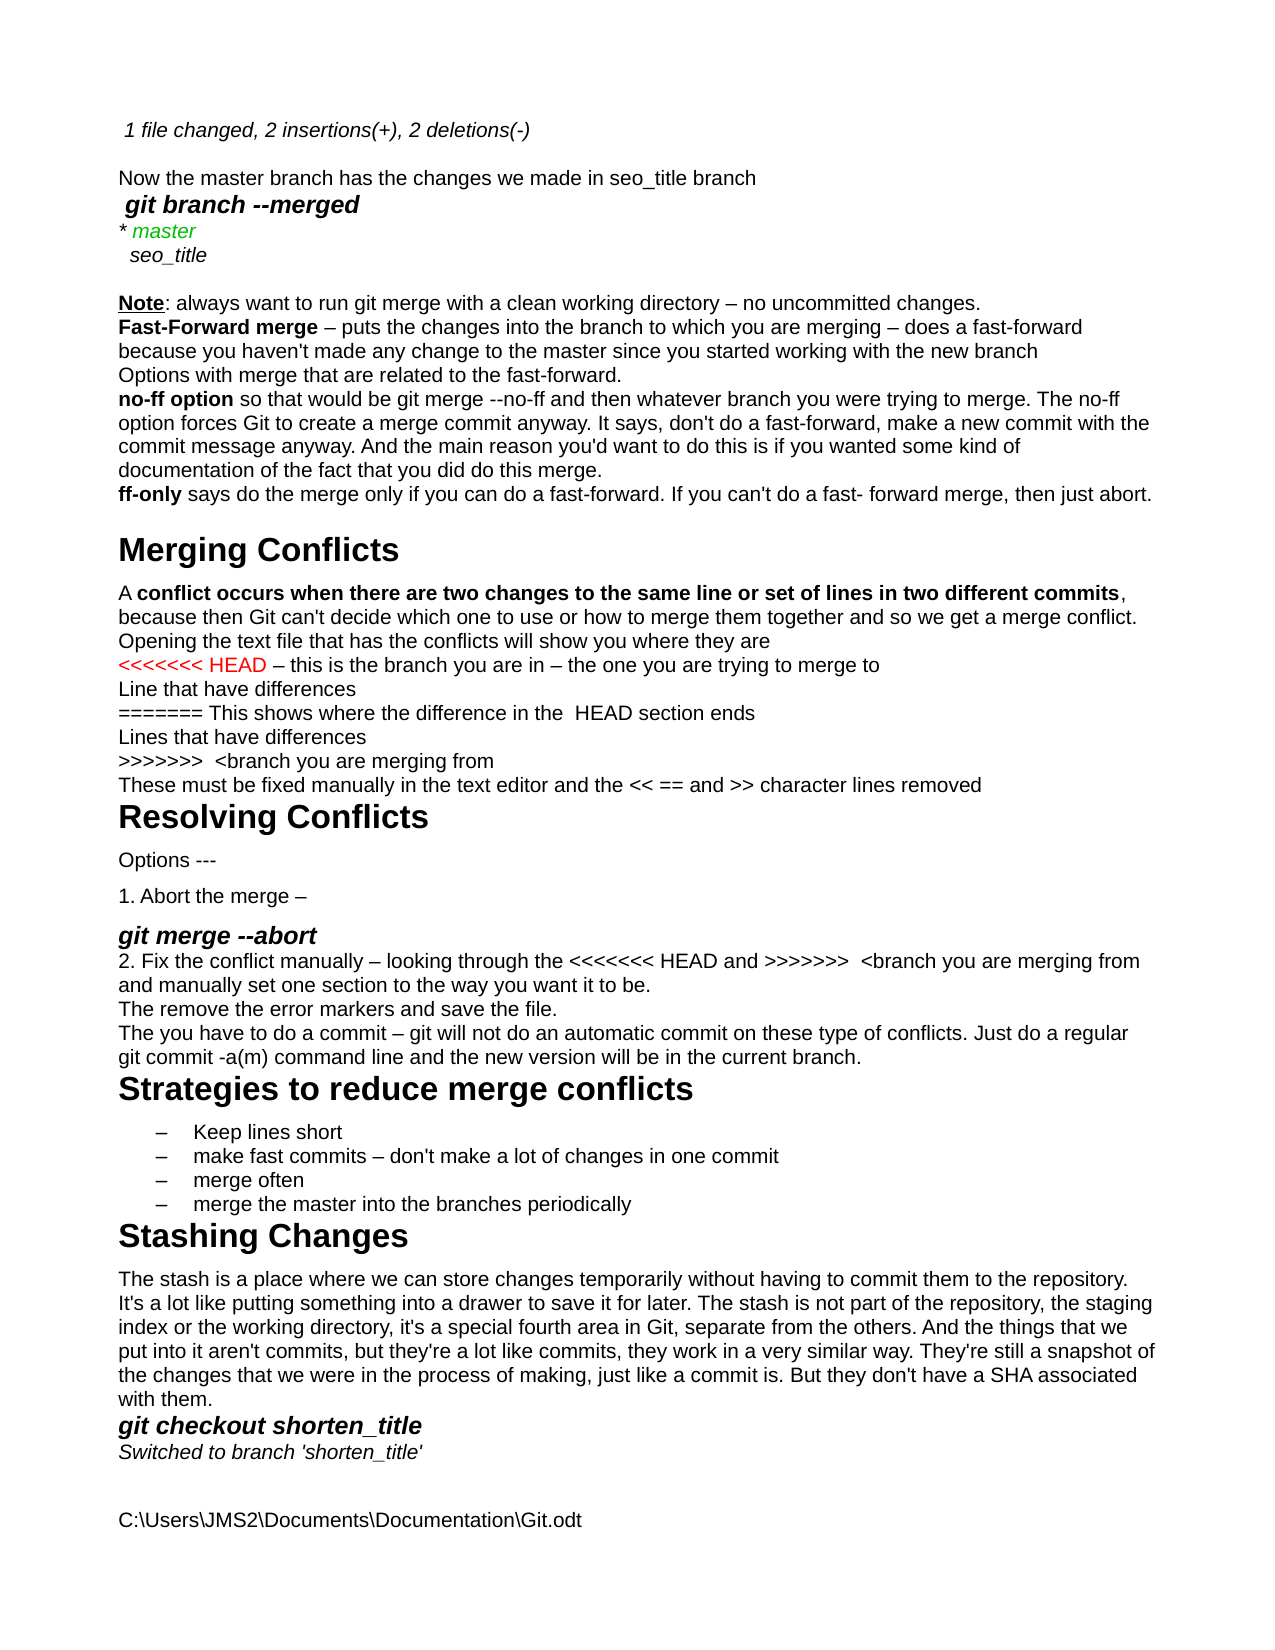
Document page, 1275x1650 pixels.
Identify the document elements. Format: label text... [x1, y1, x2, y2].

text >>>>>>> <branch you are merging from [118, 749, 1157, 773]
list Keep lines short [156, 1120, 1157, 1144]
text <<<<<<< HEAD – this is the branch you are in – the one you are trying to merge to [118, 653, 1157, 677]
text Options with merge that are related to the fast-forward. [118, 362, 1157, 386]
text git checkout shorten_title [118, 1411, 1157, 1440]
text ff-only says do the merge only if you can do a fast-forward. If you can't do a fast- forward merge, then just abort. [118, 482, 1157, 506]
text git merge --abort [118, 921, 1157, 949]
text Now the master branch has the changes we made in seo_title branch [118, 166, 1157, 190]
text The you have to do a commit – git will not do an automatic commit on these type of conflicts. Just do a regular git commit -a(m) command line and the new version will be in the current branch. [118, 1021, 1157, 1069]
text Fast-Forward merge – puts the changes into the branch to which you are merging – does a fast-forward because you haven't made any change to the master since you started working with the new branch [118, 314, 1157, 362]
text Options --- [118, 848, 1157, 872]
text These must be fixed manually in the text editor and the << == and >> character lines removed [118, 773, 1157, 797]
subtitle Merging Conflicts [118, 530, 1157, 569]
subtitle Resolving Conflicts [118, 797, 1157, 835]
text git branch --merged [118, 190, 1157, 219]
text The stash is a place where we can store changes temporarily without having to commit them to the repository. It's a lot like putting something into a drawer to save it for later. The stash is not part of the repository, the staging index or the working directory, it's a special fourth area in Git, separate from the others. And the things that we put into it aren't commits, but they're a lot like commits, they work in a very similar way. They're still a snapshot of the changes that we were in the process of making, just like a commit is. But they don't have a SHA associated with them. [118, 1267, 1157, 1411]
text Note: always want to run git merge with a clean working directory – no uncommitted changes. [118, 291, 1157, 314]
text 2. Fix the conflict manually – looking through the <<<<<<< HEAD and >>>>>>> <branch you are merging from and manually set one section to the way you want it to be. [118, 949, 1157, 997]
text Lines that have differences [118, 725, 1157, 749]
text 1 file changed, 2 insertions(+), 2 deletions(-) [118, 118, 1157, 142]
list make fast commits – don't make a lot of changes in one commit [156, 1144, 1157, 1168]
text * master [118, 219, 1157, 243]
text Switched to branch 'shorten_title' [118, 1440, 1157, 1464]
text ======= This shows where the difference in the HEAD section ends [118, 701, 1157, 725]
list merge the master into the branches periodically [156, 1192, 1157, 1216]
subtitle Stashing Changes [118, 1216, 1157, 1255]
text no-ff option so that would be git merge --no-ff and then whatever branch you were trying to merge. The no-ff option forces Git to create a merge commit anyway. It says, don't do a fast-forward, make a new commit with the commit message anyway. And the main reason you'd want to do this is if you wanted some kind of documentation of the fact that you did do this merge. [118, 386, 1157, 482]
list merge often [156, 1168, 1157, 1192]
text 1. Abort the merge – [118, 884, 1157, 908]
text A conflict occurs when there are two changes to the same line or set of lines in two different commits, because then Git can't decide which one to use or how to merge them together and so we get a merge conflict. [118, 581, 1157, 629]
text Opening the text file that has the conflicts will show you where they are [118, 629, 1157, 653]
text seo_title [118, 243, 1157, 267]
text Line that have differences [118, 677, 1157, 701]
text The remove the error markers and save the file. [118, 997, 1157, 1021]
subtitle Strategies to reduce merge conflicts [118, 1069, 1157, 1108]
